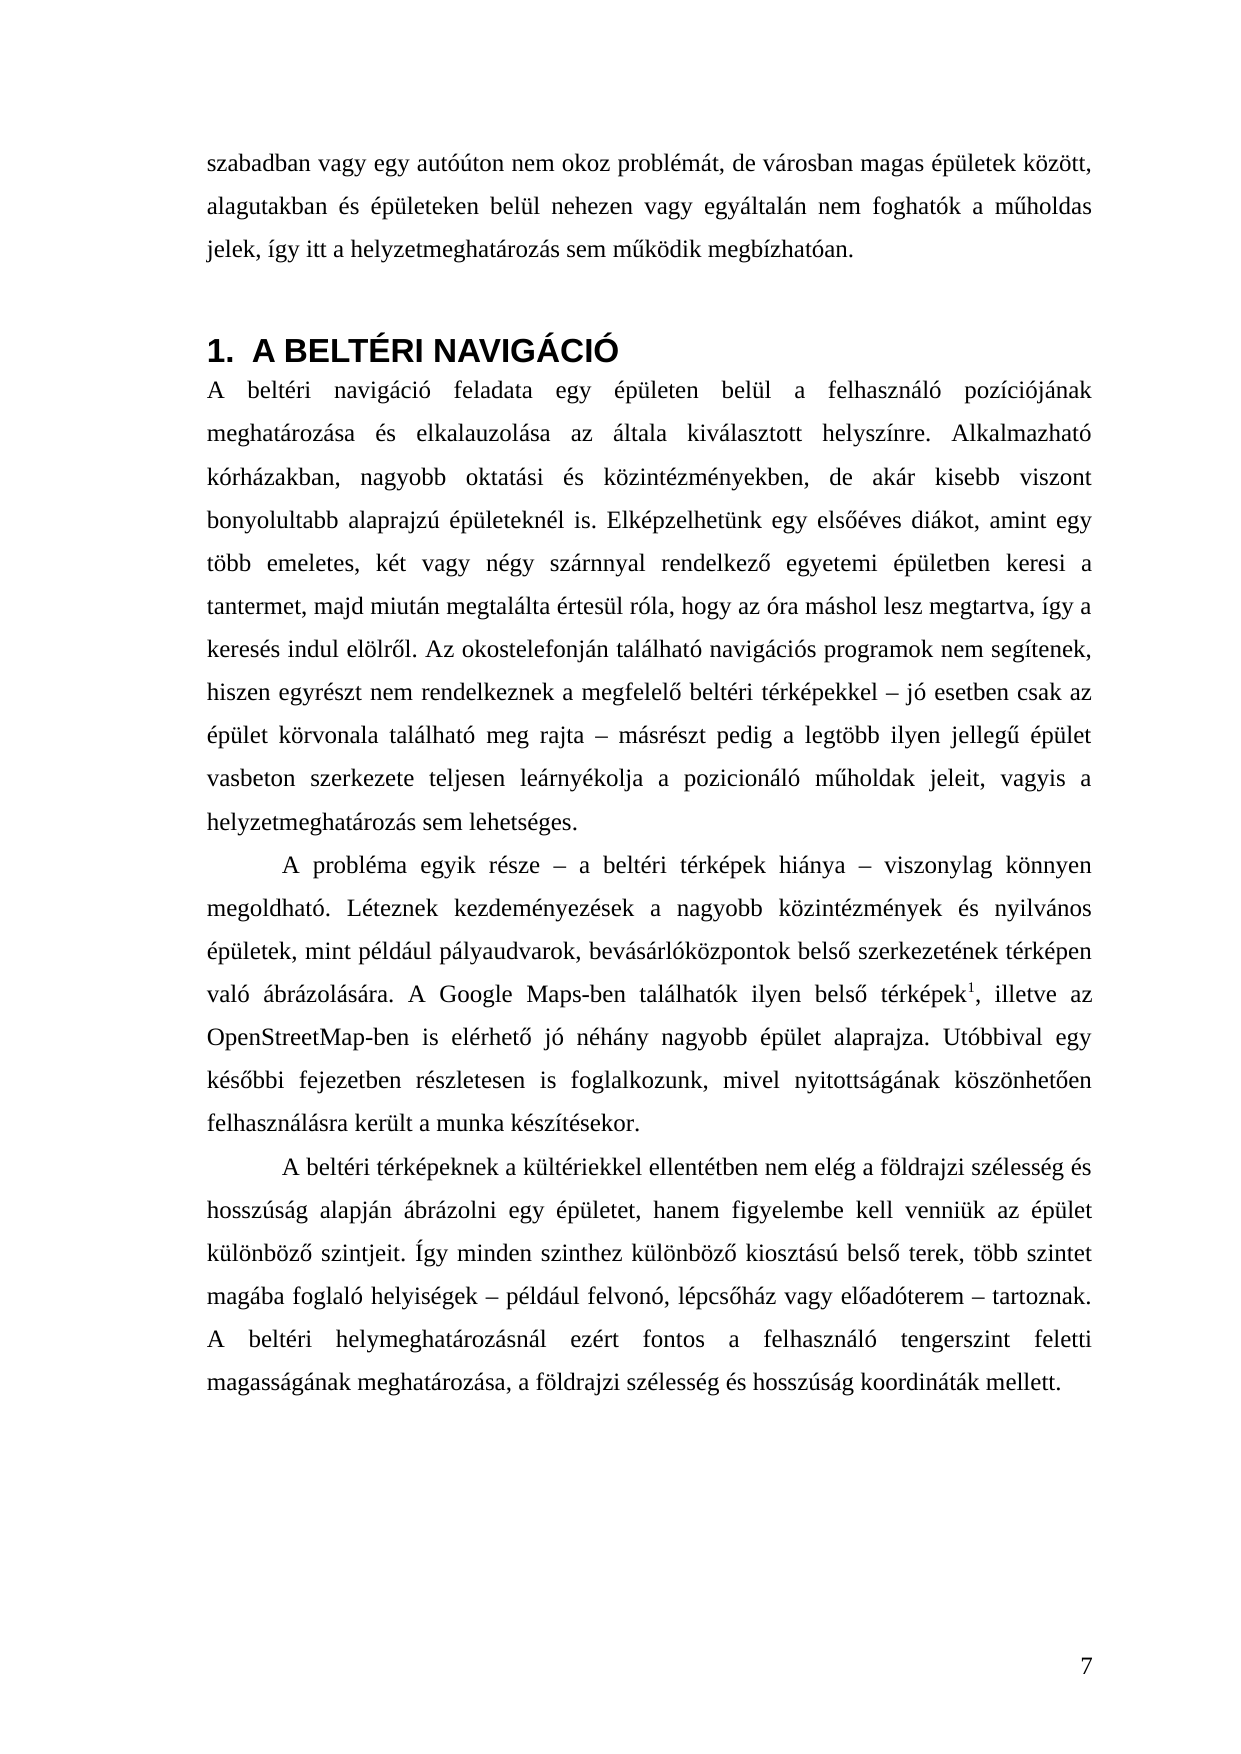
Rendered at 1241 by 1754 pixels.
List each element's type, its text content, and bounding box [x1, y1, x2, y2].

text A beltéri térképeknek a kültériekkel ellentétben nem elég a földrajzi szélesség és hosszúság alapján ábrázolni egy épületet, hanem figyelembe kell venniük az épület különböző szintjeit. Így minden szinthez különböző kiosztású belső terek, több szintet magába foglaló helyiségek – például felvonó, lépcsőház vagy előadóterem – tartoznak. A beltéri helymeghatározásnál ezért fontos a felhasználó tengerszint feletti magasságának meghatározása, a földrajzi szélesség és hosszúság koordináták mellett. [207, 1152, 1093, 1396]
text A probléma egyik része – a beltéri térképek hiánya – viszonylag könnyen megoldható. Léteznek kezdeményezések a nagyobb közintézmények és nyilvános épületek, mint például pályaudvarok, bevásárlóközpontok belső szerkezetének térképen való ábrázolására. A Google Maps-ben találhatók ilyen belső térképek, illetve az OpenStreetMap-ben is elérhető jó néhány nagyobb épület alaprajza. Utóbbival egy későbbi fejezetben részletesen is foglalkozunk, mivel nyitottságának köszönhetően felhasználásra került a munka készítésekor. [207, 850, 1093, 1137]
text szabadban vagy egy autóúton nem okoz problémát, de városban magas épületek között, alagutakban és épületeken belül nehezen vagy egyáltalán nem foghatók a műholdas jelek, így itt a helyzetmeghatározás sem működik megbízhatóan. [207, 148, 1093, 263]
subtitle A BELTÉRI NAVIGÁCIÓ [207, 331, 1093, 369]
text A beltéri navigáció feladata egy épületen belül a felhasználó pozíciójának meghatározása és elkalauzolása az általa kiválasztott helyszínre. Alkalmazható kórházakban, nagyobb oktatási és közintézményekben, de akár kisebb viszont bonyolultabb alaprajzú épületeknél is. Elképzelhetünk egy elsőéves diákot, amint egy több emeletes, két vagy négy szárnnyal rendelkező egyetemi épületben keresi a tantermet, majd miután megtalálta értesül róla, hogy az óra máshol lesz megtartva, így a keresés indul elölről. Az okostelefonján található navigációs programok nem segítenek, hiszen egyrészt nem rendelkeznek a megfelelő beltéri térképekkel – jó esetben csak az épület körvonala található meg rajta – másrészt pedig a legtöbb ilyen jellegű épület vasbeton szerkezete teljesen leárnyékolja a pozicionáló műholdak jeleit, vagyis a helyzetmeghatározás sem lehetséges. [207, 375, 1093, 835]
